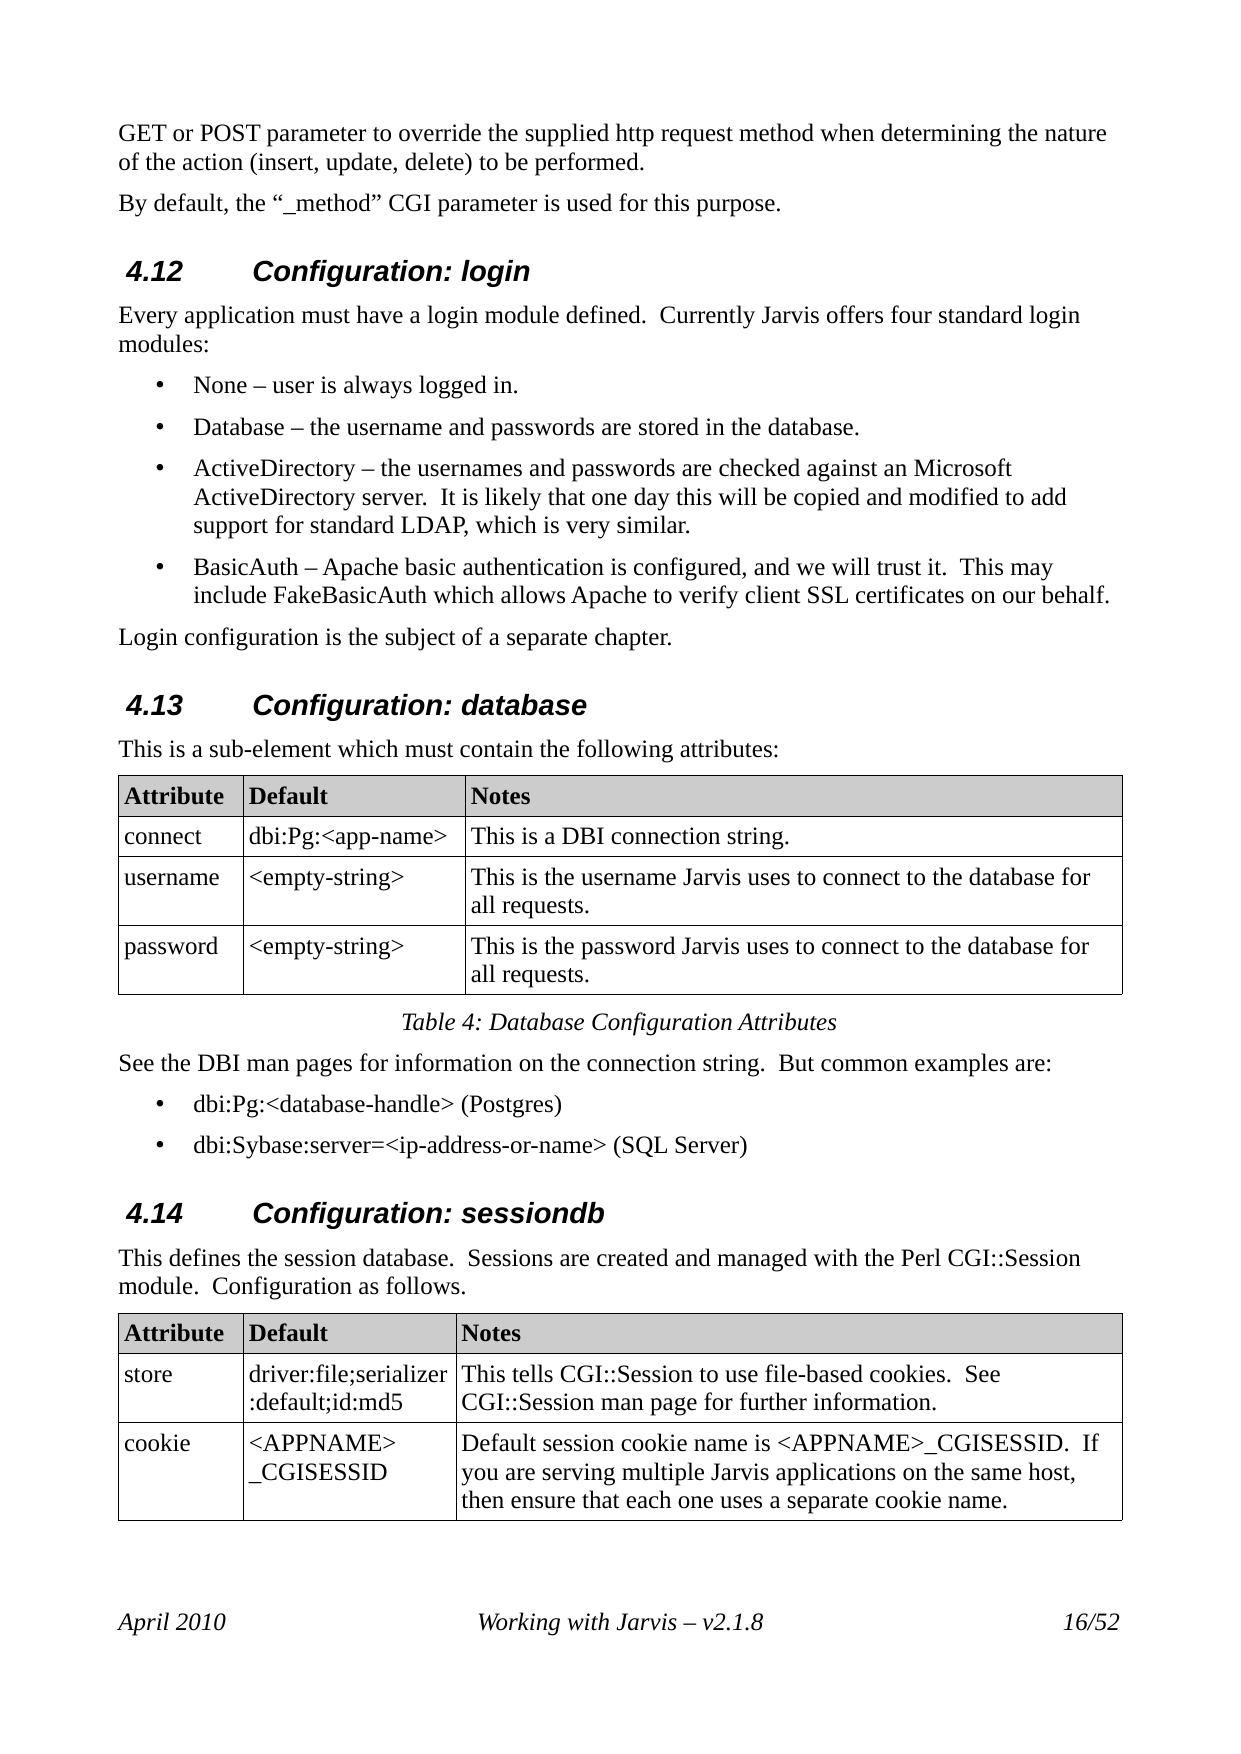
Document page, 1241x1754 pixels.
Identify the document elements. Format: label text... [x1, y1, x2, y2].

table_header Default [244, 1314, 456, 1353]
table_cell This tells CGI::Session to use file-based cookies. See CGI::Session man page for further information. [457, 1354, 1122, 1422]
text By default, the “_method” CGI parameter is used for this purpose. [118, 188, 1122, 217]
table_cell <empty-string> [244, 926, 465, 994]
subtitle Configuration: login [118, 254, 1122, 288]
subtitle Configuration: database [118, 688, 1122, 721]
list BasicAuth – Apache basic authentication is configured, and we will trust it. This may include FakeBasicAuth which allows Apache to verify client SSL certificates on our behalf. [156, 552, 1122, 609]
table_header Attribute [119, 1314, 243, 1353]
list dbi:Pg:<database-handle> (Postgres) [156, 1089, 1122, 1118]
table_header Attribute [119, 776, 243, 816]
text GET or POST parameter to override the supplied http request method when determining the nature of the action (insert, update, delete) to be performed. [118, 118, 1122, 176]
table_header Notes [457, 1314, 1122, 1353]
table_cell cookie [119, 1423, 243, 1520]
list None – user is always logged in. [156, 370, 1122, 399]
table_header Notes [466, 776, 1122, 816]
table_cell store [119, 1354, 243, 1422]
text Table 4: Database Configuration Attributes [118, 1007, 1122, 1035]
table_cell dbi:Pg:<app-name> [244, 817, 465, 856]
list dbi:Sybase:server=<ip-address-or-name> (SQL Server) [156, 1130, 1122, 1159]
table_cell password [119, 926, 243, 994]
table_cell Default session cookie name is <APPNAME>_CGISESSID. If you are serving multiple Jarvis applications on the same host, then ensure that each one uses a separate cookie name. [457, 1423, 1122, 1520]
text This defines the session database. Sessions are created and managed with the Perl CGI::Session module. Configuration as follows. [118, 1243, 1122, 1300]
table_cell connect [119, 817, 243, 856]
table_cell This is the username Jarvis uses to connect to the database for all requests. [466, 857, 1122, 925]
text Login configuration is the subject of a separate chapter. [118, 622, 1122, 650]
table_cell This is the password Jarvis uses to connect to the database for all requests. [466, 926, 1122, 994]
list ActiveDirectory – the usernames and passwords are checked against an Microsoft ActiveDirectory server. It is likely that one day this will be copied and modified to add support for standard LDAP, which is very similar. [156, 453, 1122, 539]
text Every application must have a login module defined. Currently Jarvis offers four standard login modules: [118, 300, 1122, 358]
table_cell <APPNAME> _CGISESSID [244, 1423, 456, 1520]
table_header Default [244, 776, 465, 816]
list Database – the username and passwords are stored in the database. [156, 412, 1122, 440]
text See the DBI man pages for information on the connection string. But common examples are: [118, 1048, 1122, 1077]
text This is a sub-element which must contain the following attributes: [118, 734, 1122, 763]
table_cell <empty-string> [244, 857, 465, 925]
table_cell username [119, 857, 243, 925]
subtitle Configuration: sessiondb [118, 1197, 1122, 1230]
table_cell driver:file;serializer :default;id:md5 [244, 1354, 456, 1422]
table_cell This is a DBI connection string. [466, 817, 1122, 856]
